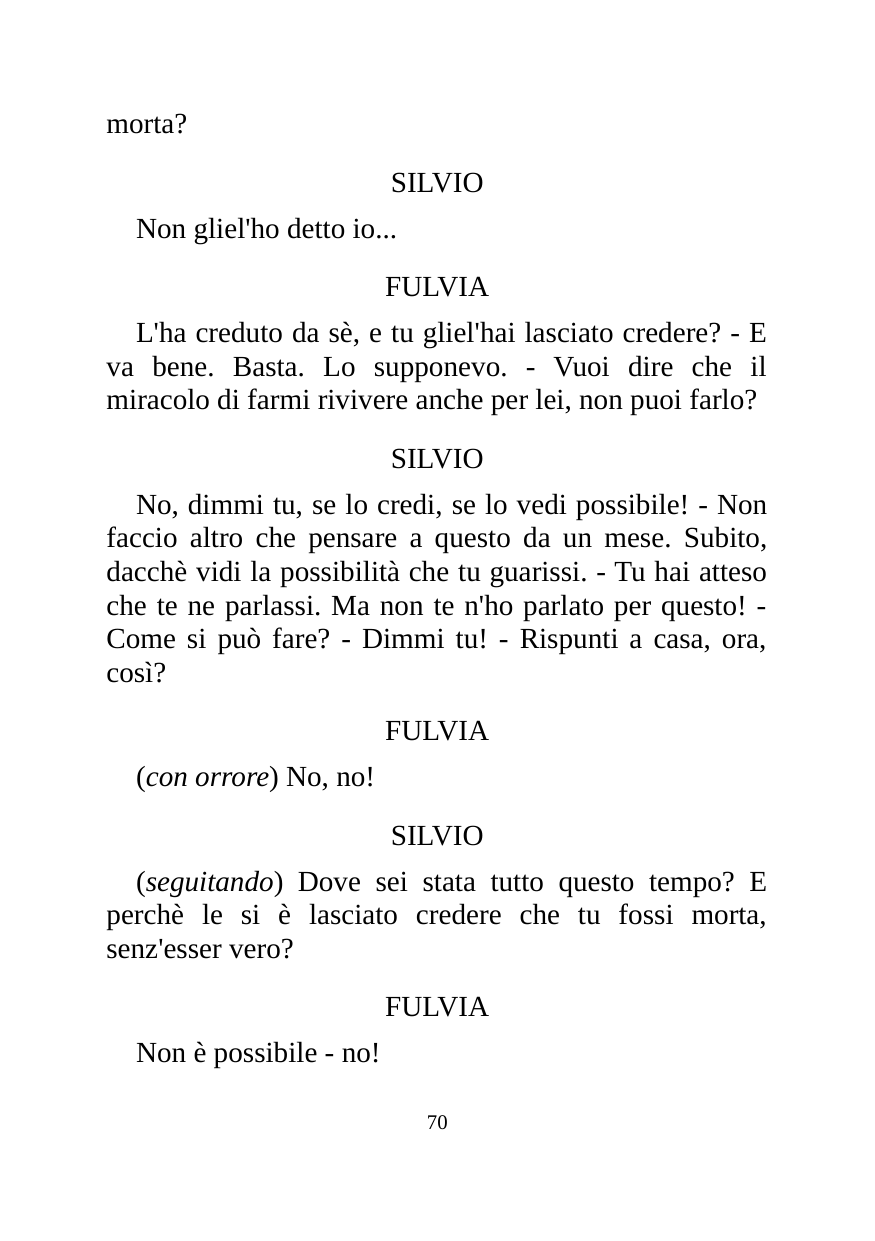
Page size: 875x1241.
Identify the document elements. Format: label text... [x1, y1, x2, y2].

text Non è possibile - no! [106, 1036, 768, 1069]
text FULVIA [106, 269, 768, 303]
text morta? [106, 106, 768, 140]
text Non gliel'ho detto io... [106, 211, 768, 244]
text No, dimmi tu, se lo credi, se lo vedi possibile! - Non faccio altro che pensare a questo da un mese. Subito, dacchè vidi la possibilità che tu guarissi. - Tu hai atteso che te ne parlassi. Ma non te n'ho parlato per questo! - Come si può fare? - Dimmi tu! - Rispunti a casa, ora, così? [106, 487, 768, 688]
text FULVIA [106, 713, 768, 747]
text (seguitando) Dove sei stata tutto questo tempo? E perchè le si è lasciato credere che tu fossi morta, senz'esser vero? [106, 864, 768, 964]
text SILVIO [106, 165, 768, 198]
text SILVIO [106, 441, 768, 474]
text SILVIO [106, 818, 768, 851]
text (con orrore) No, no! [106, 759, 768, 793]
text FULVIA [106, 989, 768, 1023]
text L'ha creduto da sè, e tu gliel'hai lasciato credere? - E va bene. Basta. Lo supponevo. - Vuoi dire che il miracolo di farmi rivivere anche per lei, non puoi farlo? [106, 315, 768, 416]
